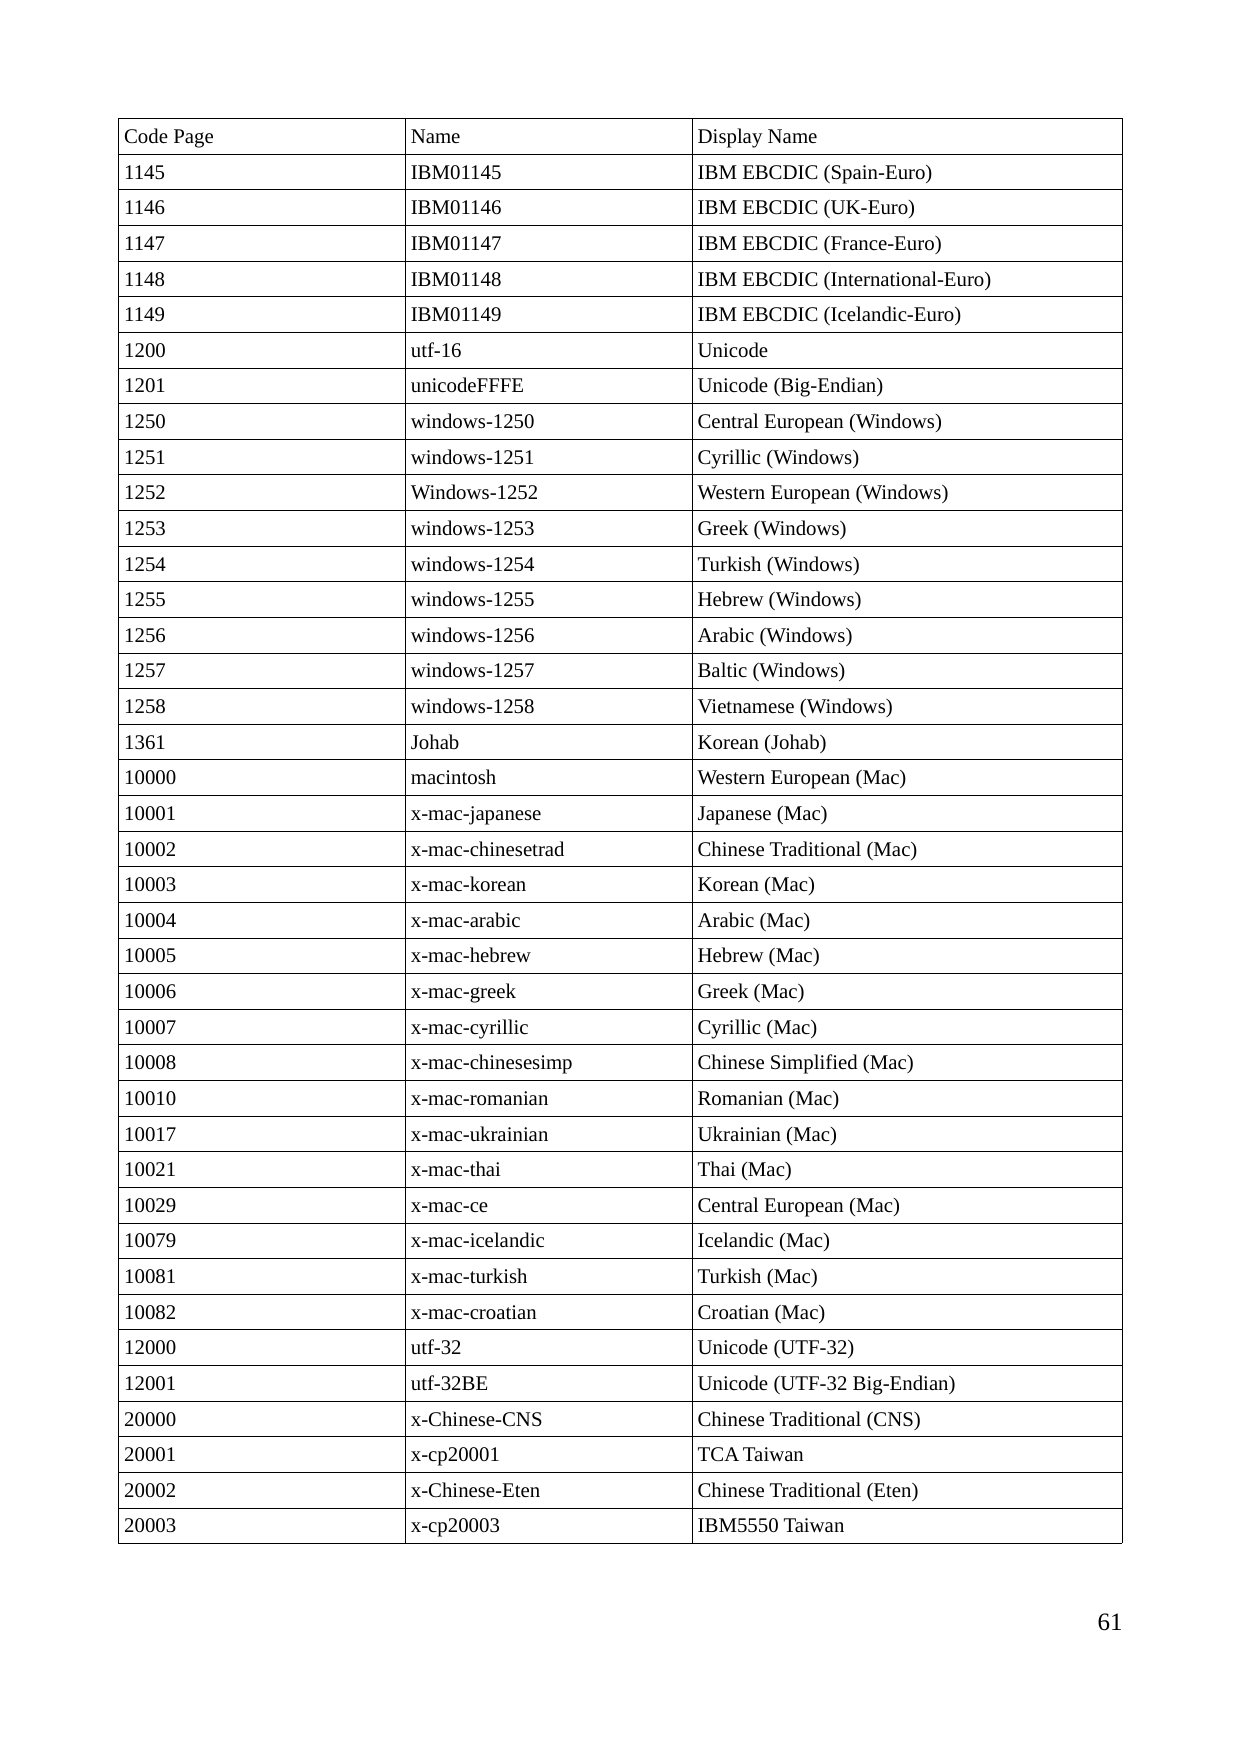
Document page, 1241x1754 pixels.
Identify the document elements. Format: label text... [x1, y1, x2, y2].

table_cell 20002 [119, 1473, 405, 1507]
table_cell Chinese Traditional (Mac) [693, 832, 1122, 866]
table_cell Arabic (Windows) [693, 618, 1122, 652]
table_cell 10079 [119, 1224, 405, 1258]
table_cell 1201 [119, 369, 405, 403]
table_cell 10008 [119, 1045, 405, 1080]
table_cell IBM01146 [406, 190, 692, 225]
table_cell Romanian (Mac) [693, 1081, 1122, 1116]
table_cell Turkish (Windows) [693, 547, 1122, 581]
table_cell 10021 [119, 1152, 405, 1187]
table_cell 10007 [119, 1010, 405, 1044]
table_cell Turkish (Mac) [693, 1259, 1122, 1294]
table_header Code Page [119, 119, 405, 154]
table_cell Baltic (Windows) [693, 654, 1122, 688]
table_cell 10082 [119, 1295, 405, 1329]
table_cell windows-1254 [406, 547, 692, 581]
table_cell Hebrew (Mac) [693, 939, 1122, 973]
table_header Name [406, 119, 692, 154]
table_cell 1250 [119, 404, 405, 439]
table_cell 1147 [119, 226, 405, 261]
table_cell 10005 [119, 939, 405, 973]
table_cell 10003 [119, 867, 405, 902]
table_cell x-mac-icelandic [406, 1224, 692, 1258]
table_cell 1361 [119, 725, 405, 759]
table_cell x-mac-ce [406, 1188, 692, 1222]
table_cell Cyrillic (Mac) [693, 1010, 1122, 1044]
table_cell Ukrainian (Mac) [693, 1117, 1122, 1151]
table_cell 1255 [119, 582, 405, 617]
table_cell Korean (Mac) [693, 867, 1122, 902]
table_cell x-mac-hebrew [406, 939, 692, 973]
table_cell 1254 [119, 547, 405, 581]
table_cell windows-1251 [406, 440, 692, 474]
table_cell 12001 [119, 1366, 405, 1401]
table_cell Thai (Mac) [693, 1152, 1122, 1187]
table_cell utf-16 [406, 333, 692, 367]
table_cell macintosh [406, 760, 692, 795]
table_cell 10017 [119, 1117, 405, 1151]
table_cell Greek (Mac) [693, 974, 1122, 1009]
table_cell windows-1257 [406, 654, 692, 688]
table_cell windows-1255 [406, 582, 692, 617]
table_cell x-mac-greek [406, 974, 692, 1009]
table_cell IBM01145 [406, 155, 692, 189]
table_cell Johab [406, 725, 692, 759]
table_cell 20001 [119, 1437, 405, 1472]
table_cell 10001 [119, 796, 405, 831]
table_cell IBM EBCDIC (France-Euro) [693, 226, 1122, 261]
table_cell x-mac-cyrillic [406, 1010, 692, 1044]
table_header Display Name [693, 119, 1122, 154]
table_cell IBM EBCDIC (Spain-Euro) [693, 155, 1122, 189]
table_cell Hebrew (Windows) [693, 582, 1122, 617]
table_cell x-Chinese-Eten [406, 1473, 692, 1507]
table_cell Unicode (UTF-32 Big-Endian) [693, 1366, 1122, 1401]
table_cell Vietnamese (Windows) [693, 689, 1122, 724]
table_cell 10029 [119, 1188, 405, 1222]
table_cell 1145 [119, 155, 405, 189]
table_cell Korean (Johab) [693, 725, 1122, 759]
table_cell 10002 [119, 832, 405, 866]
table_cell 10000 [119, 760, 405, 795]
table_cell 10004 [119, 903, 405, 937]
table_cell Chinese Traditional (Eten) [693, 1473, 1122, 1507]
table_cell Japanese (Mac) [693, 796, 1122, 831]
table_cell 1148 [119, 262, 405, 296]
table_cell 1257 [119, 654, 405, 688]
table_cell x-mac-chinesesimp [406, 1045, 692, 1080]
table_cell Chinese Simplified (Mac) [693, 1045, 1122, 1080]
table_cell Central European (Mac) [693, 1188, 1122, 1222]
table_cell windows-1258 [406, 689, 692, 724]
table_cell 1256 [119, 618, 405, 652]
table_cell 10081 [119, 1259, 405, 1294]
table_cell 20003 [119, 1509, 405, 1543]
table_cell utf-32BE [406, 1366, 692, 1401]
table_cell Windows-1252 [406, 475, 692, 510]
table_cell 10006 [119, 974, 405, 1009]
table_cell Arabic (Mac) [693, 903, 1122, 937]
table_cell 12000 [119, 1330, 405, 1365]
table_cell x-mac-turkish [406, 1259, 692, 1294]
table_cell utf-32 [406, 1330, 692, 1365]
table_cell TCA Taiwan [693, 1437, 1122, 1472]
table_cell IBM01149 [406, 297, 692, 332]
table_cell x-Chinese-CNS [406, 1402, 692, 1436]
table_cell x-mac-romanian [406, 1081, 692, 1116]
table_cell x-cp20001 [406, 1437, 692, 1472]
table_cell IBM01147 [406, 226, 692, 261]
table_cell 20000 [119, 1402, 405, 1436]
table_cell IBM EBCDIC (UK-Euro) [693, 190, 1122, 225]
table_cell x-cp20003 [406, 1509, 692, 1543]
table_cell 1200 [119, 333, 405, 367]
table_cell unicodeFFFE [406, 369, 692, 403]
table_cell Croatian (Mac) [693, 1295, 1122, 1329]
table_cell Icelandic (Mac) [693, 1224, 1122, 1258]
table_cell IBM01148 [406, 262, 692, 296]
table_cell 1149 [119, 297, 405, 332]
table_cell x-mac-korean [406, 867, 692, 902]
table_cell Greek (Windows) [693, 511, 1122, 546]
table_cell 1253 [119, 511, 405, 546]
table_cell 1251 [119, 440, 405, 474]
table_cell x-mac-thai [406, 1152, 692, 1187]
table_cell x-mac-chinesetrad [406, 832, 692, 866]
table_cell Cyrillic (Windows) [693, 440, 1122, 474]
table_cell Western European (Windows) [693, 475, 1122, 510]
table_cell windows-1253 [406, 511, 692, 546]
table_cell IBM EBCDIC (International-Euro) [693, 262, 1122, 296]
table_cell 10010 [119, 1081, 405, 1116]
table_cell 1252 [119, 475, 405, 510]
table_cell 1146 [119, 190, 405, 225]
table_cell Unicode (Big-Endian) [693, 369, 1122, 403]
table_cell Unicode (UTF-32) [693, 1330, 1122, 1365]
table_cell Unicode [693, 333, 1122, 367]
table_cell Western European (Mac) [693, 760, 1122, 795]
table_cell IBM EBCDIC (Icelandic-Euro) [693, 297, 1122, 332]
table_cell x-mac-ukrainian [406, 1117, 692, 1151]
table_cell windows-1250 [406, 404, 692, 439]
table_cell Central European (Windows) [693, 404, 1122, 439]
table_cell IBM5550 Taiwan [693, 1509, 1122, 1543]
table_cell 1258 [119, 689, 405, 724]
table_cell windows-1256 [406, 618, 692, 652]
table_cell x-mac-croatian [406, 1295, 692, 1329]
table_cell x-mac-japanese [406, 796, 692, 831]
table_cell Chinese Traditional (CNS) [693, 1402, 1122, 1436]
table_cell x-mac-arabic [406, 903, 692, 937]
